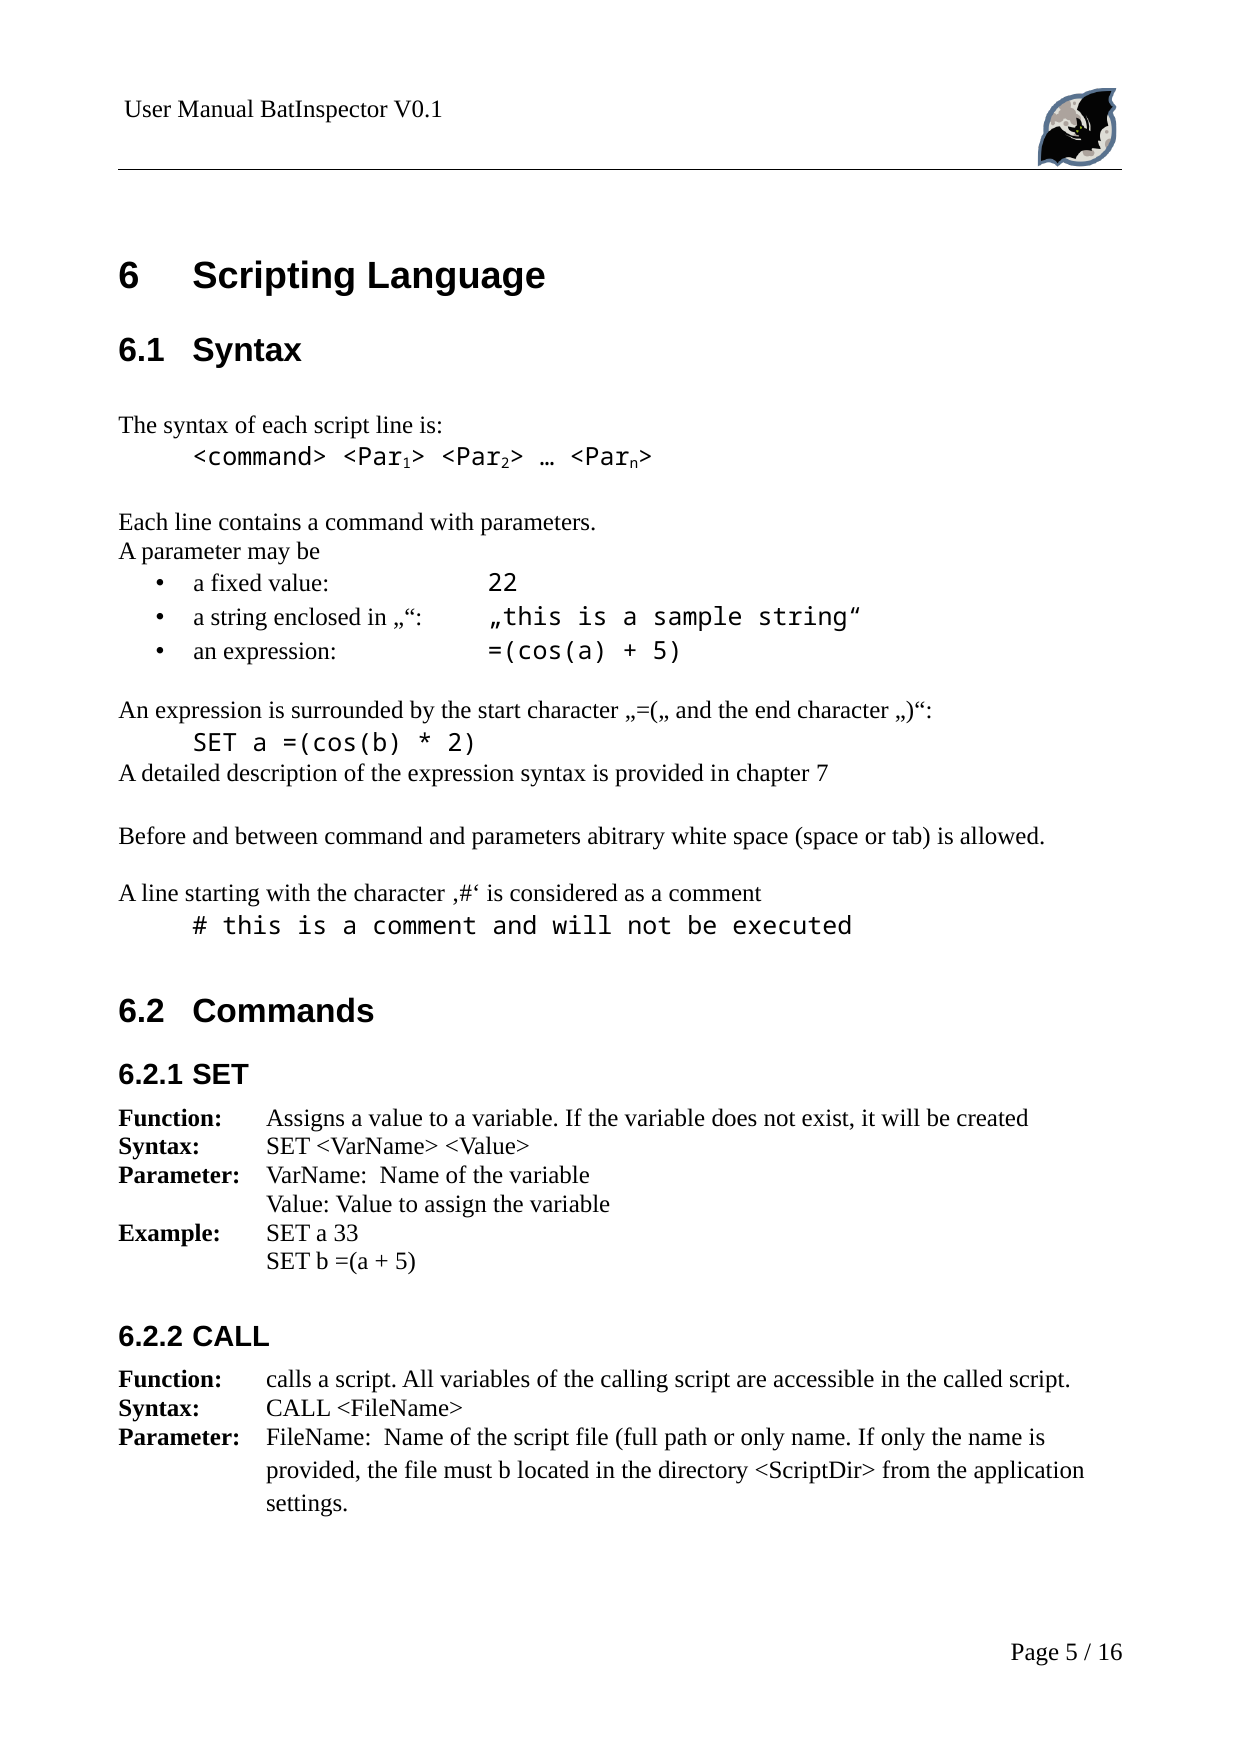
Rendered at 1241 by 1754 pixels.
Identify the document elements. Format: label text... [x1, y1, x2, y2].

subtitle Commands [118, 991, 1122, 1029]
text A parameter may be [118, 536, 1122, 564]
text Before and between command and parameters abitrary white space (space or tab) is allowed. [118, 821, 1122, 850]
subtitle SET [118, 1057, 1122, 1090]
list a string enclosed in „“: „this is a sample string“ [156, 598, 1122, 633]
subtitle Scripting Language [118, 253, 1122, 297]
subtitle Syntax [118, 330, 1122, 369]
text Function: Assigns a value to a variable. If the variable does not exist, it will be created [118, 1103, 1122, 1131]
text Parameter: FileName: Name of the script file (full path or only name. If only the name is provided, the file must b located in the directory <ScriptDir> from the application settings. [118, 1422, 1122, 1517]
text Function: calls a script. All variables of the calling script are accessible in the called script. [118, 1364, 1122, 1393]
text Syntax: SET <VarName> <Value> [118, 1131, 1122, 1160]
list an expression: =(cos(a) + 5) [156, 633, 1122, 667]
text # this is a comment and will not be executed [118, 907, 1122, 941]
text SET a =(cos(b) * 2) [118, 724, 1122, 758]
text A line starting with the character ‚#‘ is considered as a comment [118, 878, 1122, 907]
subtitle CALL [118, 1318, 1122, 1352]
text Example: SET a 33 SET b =(a + 5) [118, 1218, 1122, 1275]
text Each line contains a command with parameters. [118, 507, 1122, 536]
text Syntax: CALL <FileName> [118, 1393, 1122, 1422]
text Parameter: VarName: Name of the variable Value: Value to assign the variable [118, 1160, 1122, 1218]
text An expression is surrounded by the start character „=(„ and the end character „)“: [118, 695, 1122, 724]
picture [1037, 88, 1117, 167]
text A detailed description of the expression syntax is provided in chapter 7 [118, 758, 1122, 787]
text The syntax of each script line is: [118, 410, 1122, 439]
text <command> <Par1> <Par2> … <Parn> [118, 439, 1122, 473]
list a fixed value: 22 [156, 564, 1122, 598]
